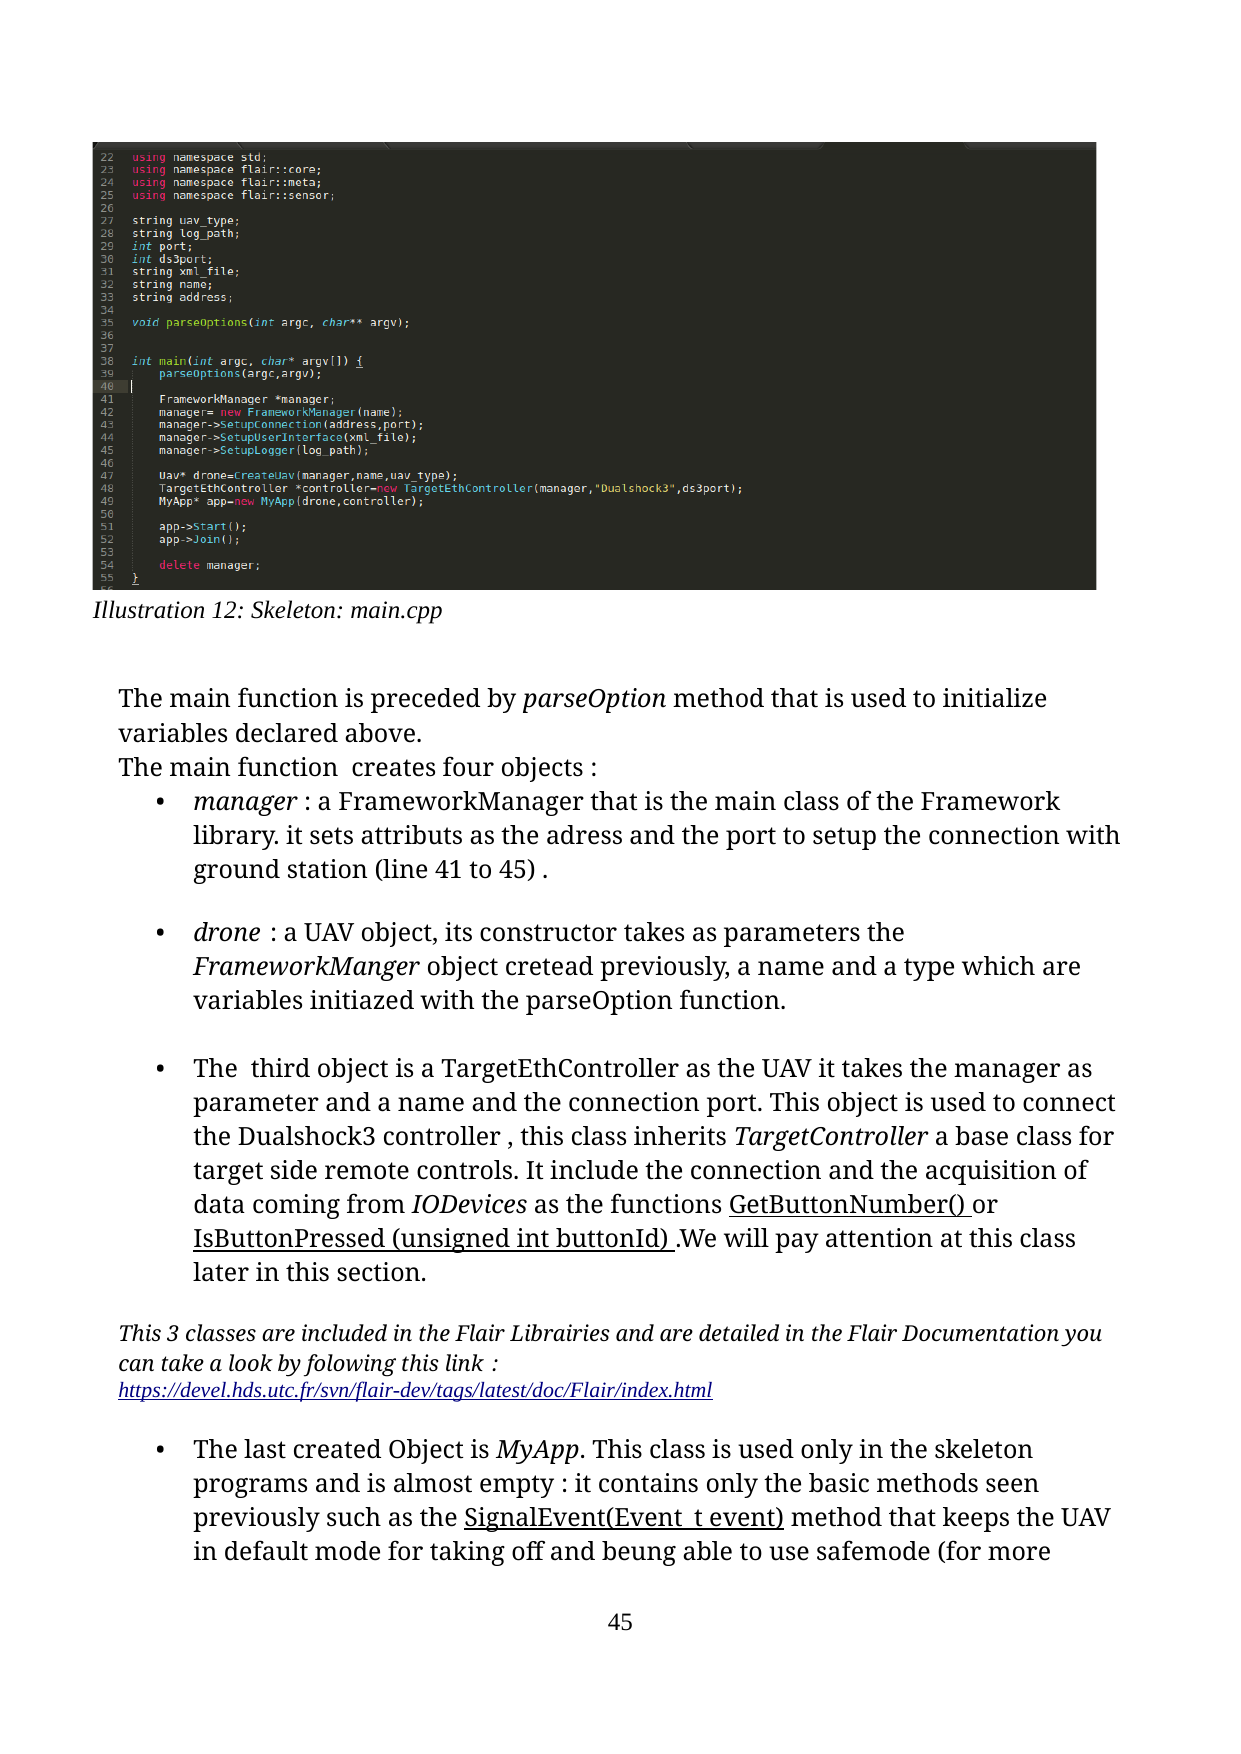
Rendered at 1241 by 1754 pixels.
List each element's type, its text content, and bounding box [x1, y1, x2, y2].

text This 3 classes are included in the Flair Librairies and are detailed in the Flair Documentation you can take a look by folowing this link : [118, 1318, 1122, 1377]
text https://devel.hds.utc.fr/svn/flair-dev/tags/latest/doc/Flair/index.html [118, 1377, 1122, 1402]
list The third object is a TargetEthController as the UAV it takes the manager as parameter and a name and the connection port. This object is used to connect the Dualshock3 controller , this class inherits TargetController a base class for target side remote controls. It include the connection and the acquisition of data coming from IODevices as the functions GetButtonNumber() or IsButtonPressed (unsigned int buttonId) .We will pay attention at this class later in this section. [156, 1051, 1122, 1289]
picture [92, 142, 402, 590]
list The last created Object is MyApp. This class is used only in the skeleton programs and is almost empty : it contains only the basic methods seen previously such as the SignalEvent(Event_t event) method that keeps the UAV in default mode for taking off and beung able to use safemode (for more [156, 1431, 1122, 1567]
list manager : a FrameworkManager that is the main class of the Framework library. it sets attributs as the adress and the port to setup the connection with ground station (line 41 to 45) . [156, 783, 1122, 886]
text Illustration 12: Skeleton: main.cpp [93, 590, 1200, 624]
list drone : a UAV object, its constructor takes as parameters the FrameworkManger object cretead previously, a name and a type which are variables initiazed with the parseOption function. [156, 914, 1122, 1016]
text The main function creates four objects : [118, 749, 1122, 783]
text The main function is preceded by parseOption method that is used to initialize variables declared above. [118, 681, 1122, 749]
